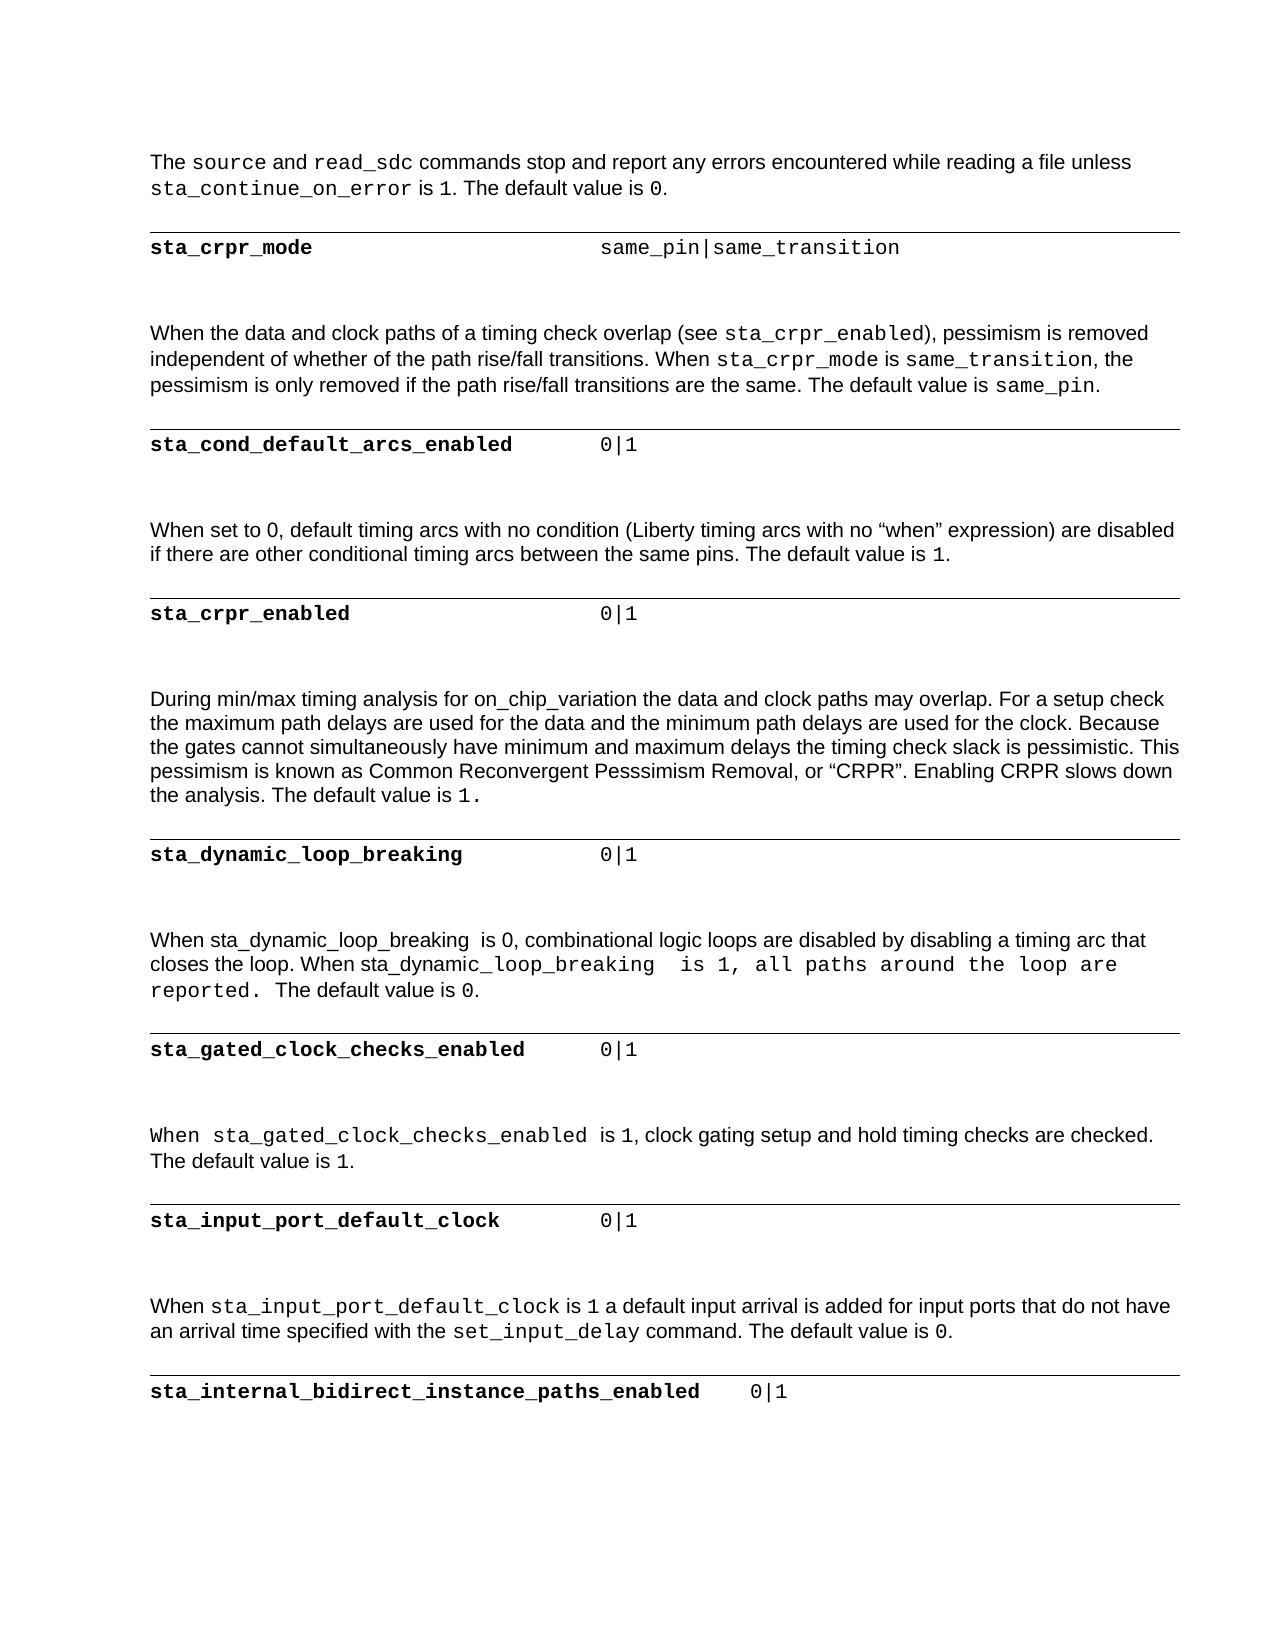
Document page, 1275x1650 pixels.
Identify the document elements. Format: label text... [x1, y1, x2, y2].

text When the data and clock paths of a timing check overlap (see sta_crpr_enabled), pessimism is removed independent of whether of the path rise/fall transitions. When sta_crpr_mode is same_transition, the pessimism is only removed if the path rise/fall transitions are the same. The default value is same_pin. [150, 321, 1180, 398]
table_header 0|1 [600, 1034, 1180, 1093]
table_header 0|1 [750, 1376, 1180, 1434]
table_header 0|1 [600, 430, 1180, 488]
table_header 0|1 [600, 599, 1180, 657]
table_header sta_dynamic_loop_breaking [150, 840, 600, 898]
table_header 0|1 [600, 1205, 1180, 1263]
table_header sta_internal_bidirect_instance_paths_enabled [150, 1376, 750, 1434]
table_header same_pin|same_transition [600, 233, 1180, 291]
table_header sta_cond_default_arcs_enabled [150, 430, 600, 488]
text When set to 0, default timing arcs with no condition (Liberty timing arcs with no “when” expression) are disabled if there are other conditional timing arcs between the same pins. The default value is 1. [150, 518, 1180, 567]
table_header sta_crpr_enabled [150, 599, 600, 657]
text When sta_gated_clock_checks_enabled is 1, clock gating setup and hold timing checks are checked. The default value is 1. [150, 1123, 1180, 1174]
table_header 0|1 [600, 840, 1180, 898]
text The source and read_sdc commands stop and report any errors encountered while reading a file unless sta_continue_on_error is 1. The default value is 0. [150, 150, 1180, 202]
table_header sta_input_port_default_clock [150, 1205, 600, 1263]
text When sta_dynamic_loop_breaking is 0, combinational logic loops are disabled by disabling a timing arc that closes the loop. When sta_dynamic_loop_breaking is 1, all paths around the loop are reported. The default value is 0. [150, 928, 1180, 1003]
text When sta_input_port_default_clock is 1 a default input arrival is added for input ports that do not have an arrival time specified with the set_input_delay command. The default value is 0. [150, 1293, 1180, 1345]
text During min/max timing analysis for on_chip_variation the data and clock paths may overlap. For a setup check the maximum path delays are used for the data and the minimum path delays are used for the clock. Because the gates cannot simultaneously have minimum and maximum delays the timing check slack is pessimistic. This pessimism is known as Common Reconvergent Pesssimism Removal, or “CRPR”. Enabling CRPR slows down the analysis. The default value is 1. [150, 687, 1180, 808]
table_header sta_crpr_mode [150, 233, 600, 291]
table_header sta_gated_clock_checks_enabled [150, 1034, 600, 1093]
